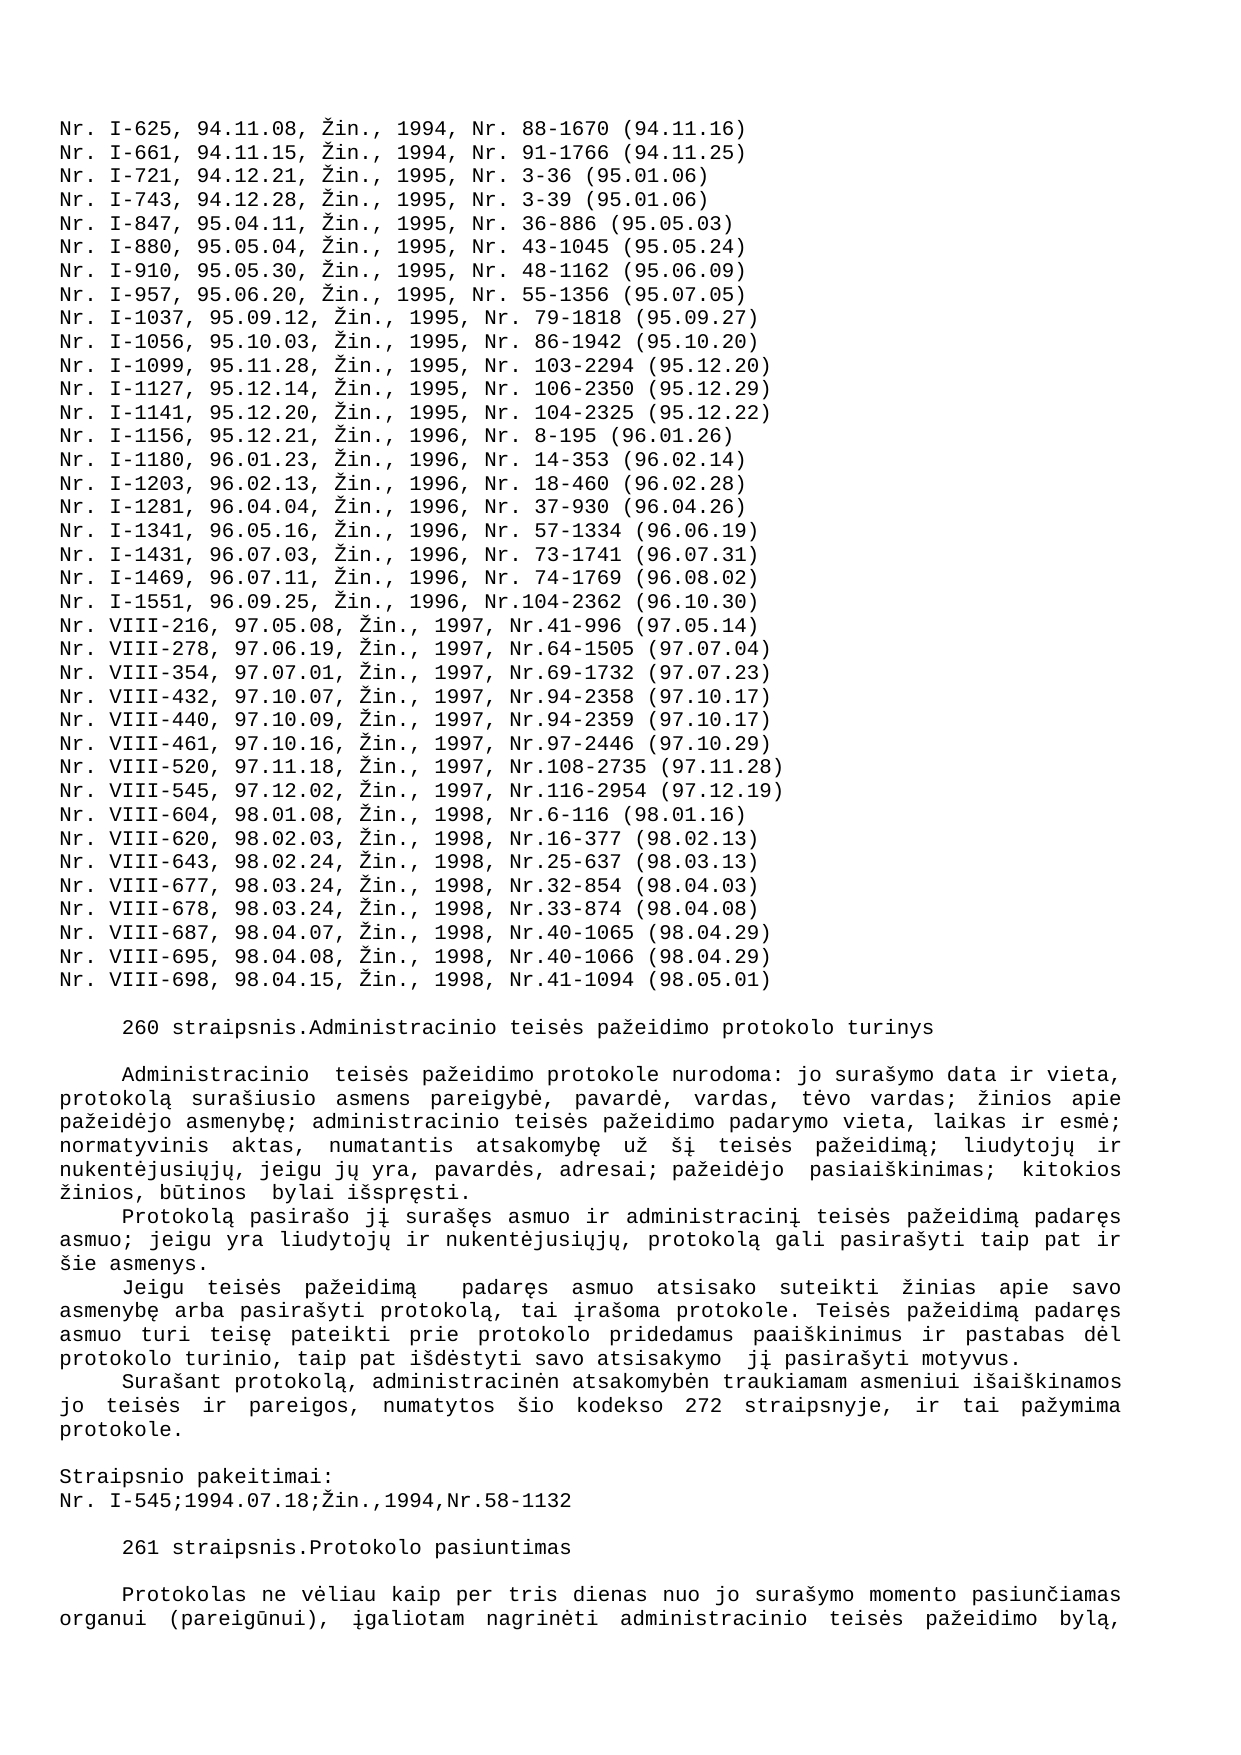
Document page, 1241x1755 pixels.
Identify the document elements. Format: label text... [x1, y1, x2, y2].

text Nr. VIII-678, 98.03.24, Žin., 1998, Nr.33-874 (98.04.08) [59, 898, 1122, 922]
text Nr. I-743, 94.12.28, Žin., 1995, Nr. 3-39 (95.01.06) [59, 189, 1122, 213]
text Nr. I-1551, 96.09.25, Žin., 1996, Nr.104-2362 (96.10.30) [59, 591, 1122, 615]
text Nr. I-1180, 96.01.23, Žin., 1996, Nr. 14-353 (96.02.14) [59, 449, 1122, 473]
text Jeigu teisės pažeidimą padaręs asmuo atsisako suteikti žinias apie savo asmenybę arba pasirašyti protokolą, tai įrašoma protokole. Teisės pažeidimą padaręs asmuo turi teisę pateikti prie protokolo pridedamus paaiškinimus ir pastabas dėl protokolo turinio, taip pat išdėstyti savo atsisakymo jį pasirašyti motyvus. [59, 1277, 1122, 1371]
text Nr. I-1156, 95.12.21, Žin., 1996, Nr. 8-195 (96.01.26) [59, 426, 1122, 449]
text 260 straipsnis.Administracinio teisės pažeidimo protokolo turinys [59, 1017, 1122, 1040]
text Nr. VIII-643, 98.02.24, Žin., 1998, Nr.25-637 (98.03.13) [59, 851, 1122, 875]
text Nr. I-1203, 96.02.13, Žin., 1996, Nr. 18-460 (96.02.28) [59, 473, 1122, 496]
text Nr. I-1056, 95.10.03, Žin., 1995, Nr. 86-1942 (95.10.20) [59, 331, 1122, 354]
text Nr. I-1127, 95.12.14, Žin., 1995, Nr. 106-2350 (95.12.29) [59, 378, 1122, 402]
text Nr. VIII-620, 98.02.03, Žin., 1998, Nr.16-377 (98.02.13) [59, 827, 1122, 851]
text Nr. VIII-698, 98.04.15, Žin., 1998, Nr.41-1094 (98.05.01) [59, 969, 1122, 993]
text Nr. VIII-461, 97.10.16, Žin., 1997, Nr.97-2446 (97.10.29) [59, 733, 1122, 757]
text Nr. I-625, 94.11.08, Žin., 1994, Nr. 88-1670 (94.11.16) [59, 118, 1122, 142]
text Protokolą pasirašo jį surašęs asmuo ir administracinį teisės pažeidimą padaręs asmuo; jeigu yra liudytojų ir nukentėjusiųjų, protokolą gali pasirašyti taip pat ir šie asmenys. [59, 1206, 1122, 1277]
text Nr. VIII-687, 98.04.07, Žin., 1998, Nr.40-1065 (98.04.29) [59, 922, 1122, 946]
text Nr. I-1281, 96.04.04, Žin., 1996, Nr. 37-930 (96.04.26) [59, 496, 1122, 520]
text Nr. I-847, 95.04.11, Žin., 1995, Nr. 36-886 (95.05.03) [59, 213, 1122, 236]
text Nr. VIII-354, 97.07.01, Žin., 1997, Nr.69-1732 (97.07.23) [59, 662, 1122, 686]
text Administracinio teisės pažeidimo protokole nurodoma: jo surašymo data ir vieta, protokolą surašiusio asmens pareigybė, pavardė, vardas, tėvo vardas; žinios apie pažeidėjo asmenybę; administracinio teisės pažeidimo padarymo vieta, laikas ir esmė; normatyvinis aktas, numatantis atsakomybę už šį teisės pažeidimą; liudytojų ir nukentėjusiųjų, jeigu jų yra, pavardės, adresai; pažeidėjo pasiaiškinimas; kitokios žinios, būtinos bylai išspręsti. [59, 1064, 1122, 1206]
text Nr. VIII-440, 97.10.09, Žin., 1997, Nr.94-2359 (97.10.17) [59, 709, 1122, 733]
text Protokolas ne vėliau kaip per tris dienas nuo jo surašymo momento pasiunčiamas organui (pareigūnui), įgaliotam nagrinėti administracinio teisės pažeidimo bylą, [59, 1584, 1122, 1631]
text Nr. VIII-278, 97.06.19, Žin., 1997, Nr.64-1505 (97.07.04) [59, 638, 1122, 662]
text Nr. I-661, 94.11.15, Žin., 1994, Nr. 91-1766 (94.11.25) [59, 142, 1122, 165]
text Nr. VIII-520, 97.11.18, Žin., 1997, Nr.108-2735 (97.11.28) [59, 757, 1122, 780]
text Nr. I-880, 95.05.04, Žin., 1995, Nr. 43-1045 (95.05.24) [59, 236, 1122, 260]
text Nr. I-1037, 95.09.12, Žin., 1995, Nr. 79-1818 (95.09.27) [59, 307, 1122, 331]
text Nr. I-910, 95.05.30, Žin., 1995, Nr. 48-1162 (95.06.09) [59, 260, 1122, 284]
text Nr. VIII-545, 97.12.02, Žin., 1997, Nr.116-2954 (97.12.19) [59, 780, 1122, 804]
text Nr. I-545;1994.07.18;Žin.,1994,Nr.58-1132 [59, 1489, 1122, 1513]
text Straipsnio pakeitimai: [59, 1466, 1122, 1489]
text Nr. VIII-695, 98.04.08, Žin., 1998, Nr.40-1066 (98.04.29) [59, 946, 1122, 969]
text Nr. I-1431, 96.07.03, Žin., 1996, Nr. 73-1741 (96.07.31) [59, 544, 1122, 567]
text Nr. VIII-432, 97.10.07, Žin., 1997, Nr.94-2358 (97.10.17) [59, 686, 1122, 709]
text Nr. VIII-677, 98.03.24, Žin., 1998, Nr.32-854 (98.04.03) [59, 875, 1122, 898]
text 261 straipsnis.Protokolo pasiuntimas [59, 1537, 1122, 1561]
text Nr. I-1141, 95.12.20, Žin., 1995, Nr. 104-2325 (95.12.22) [59, 402, 1122, 426]
text Nr. I-957, 95.06.20, Žin., 1995, Nr. 55-1356 (95.07.05) [59, 284, 1122, 307]
text Nr. I-1099, 95.11.28, Žin., 1995, Nr. 103-2294 (95.12.20) [59, 354, 1122, 378]
text Nr. VIII-604, 98.01.08, Žin., 1998, Nr.6-116 (98.01.16) [59, 804, 1122, 827]
text Surašant protokolą, administracinėn atsakomybėn traukiamam asmeniui išaiškinamos jo teisės ir pareigos, numatytos šio kodekso 272 straipsnyje, ir tai pažymima protokole. [59, 1371, 1122, 1442]
text Nr. I-1341, 96.05.16, Žin., 1996, Nr. 57-1334 (96.06.19) [59, 520, 1122, 544]
text Nr. I-721, 94.12.21, Žin., 1995, Nr. 3-36 (95.01.06) [59, 165, 1122, 189]
text Nr. I-1469, 96.07.11, Žin., 1996, Nr. 74-1769 (96.08.02) [59, 567, 1122, 591]
text Nr. VIII-216, 97.05.08, Žin., 1997, Nr.41-996 (97.05.14) [59, 615, 1122, 638]
